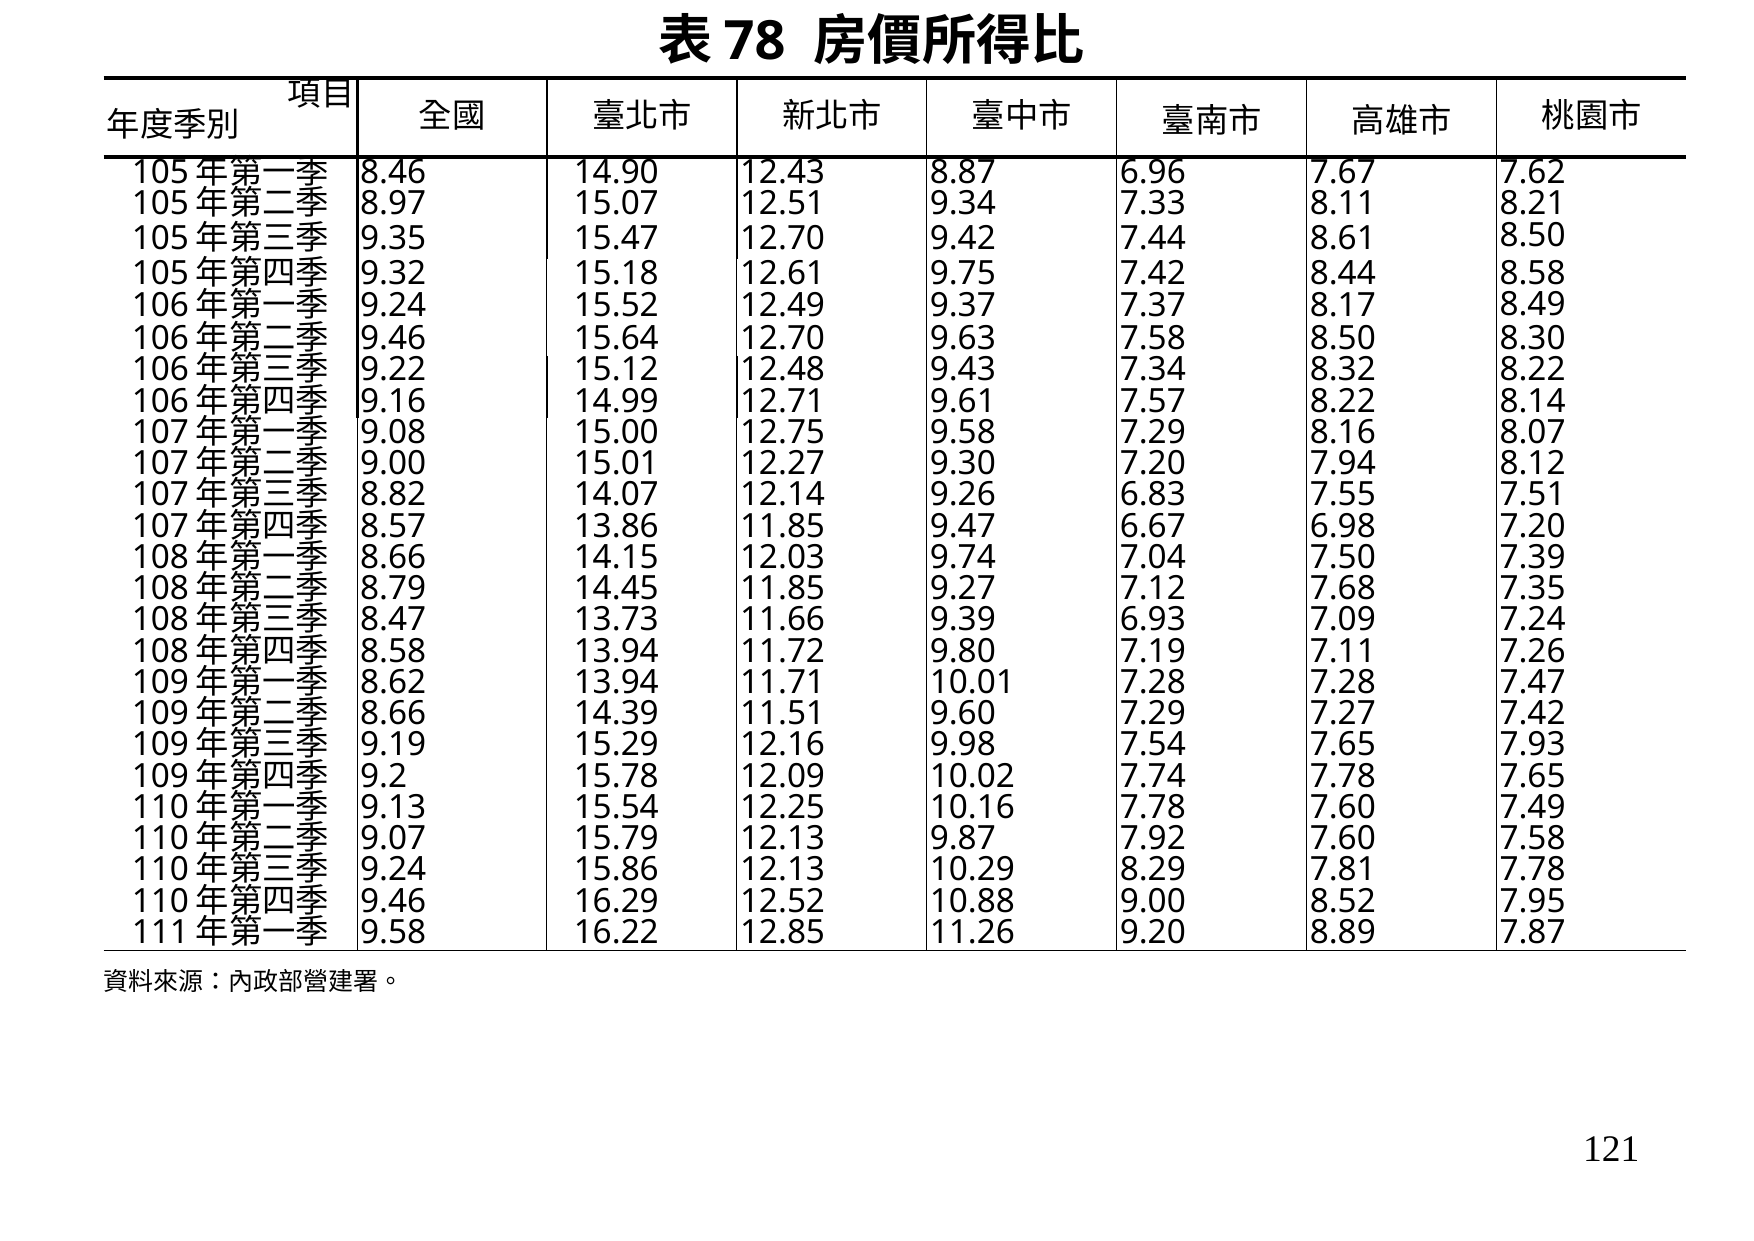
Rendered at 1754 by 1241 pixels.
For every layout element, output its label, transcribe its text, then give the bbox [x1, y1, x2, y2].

table_cell 16.22 [547, 918, 736, 949]
table_cell 7.74 [1117, 762, 1306, 793]
table_cell 9.22 9.16 [359, 356, 546, 418]
table_cell 106年第二季 [104, 325, 356, 356]
table_cell 9.47 [927, 512, 1116, 543]
table_cell 7.54 [1117, 731, 1306, 762]
table_cell 7.93 [1497, 731, 1686, 762]
table_cell 7.87 [1497, 918, 1686, 949]
table_cell 14.15 [547, 543, 736, 574]
table_cell 8.82 [358, 481, 546, 512]
table_cell 8.89 [1307, 918, 1496, 949]
table_cell 7.68 7.09 [1307, 575, 1496, 637]
table_cell 110年第二季 [104, 825, 357, 856]
table_cell 14.90 [548, 159, 736, 190]
table_cell 8.21 [1497, 190, 1686, 221]
table_cell 109年第三季 [104, 731, 357, 762]
table_cell 9.63 [927, 325, 1116, 356]
table_cell 9.26 [927, 481, 1116, 512]
table_cell 109年第二季 [104, 700, 357, 731]
table_cell 105年第一季 [104, 159, 356, 190]
table_cell 12.16 [737, 731, 926, 762]
table_cell 12.85 [737, 918, 926, 949]
table_cell 7.42 [1497, 700, 1686, 731]
table_cell 7.04 [1117, 543, 1306, 574]
table_cell 15.29 [547, 731, 736, 762]
table_cell 9.74 [927, 543, 1116, 574]
table_cell 9.24 [358, 856, 546, 887]
table_cell 105年第三季 [104, 221, 356, 259]
table_header 全國 [359, 80, 546, 155]
table_cell 9.87 [927, 825, 1116, 856]
table_cell 8.16 7.94 [1307, 418, 1496, 481]
table_cell 7.39 [1497, 543, 1686, 574]
table_cell 9.32 [359, 259, 546, 291]
table_header 桃園市 [1497, 80, 1686, 155]
table_cell 12.70 [737, 325, 926, 356]
table_cell 109年第四季 [104, 762, 357, 793]
table_cell 13.86 [547, 512, 736, 543]
table_cell 9.37 [927, 291, 1116, 324]
table_cell 7.20 [1497, 512, 1686, 543]
table_cell 7.50 [1307, 543, 1496, 574]
table_cell 8.79 8.47 [358, 575, 546, 637]
table_cell 7.29 [1117, 700, 1306, 731]
table_cell 8.66 [358, 543, 546, 574]
table_cell 7.58 [1117, 325, 1306, 356]
table_cell 7.78 [1117, 793, 1306, 824]
table_cell 12.14 [737, 481, 926, 512]
table_cell 12.52 [737, 887, 926, 918]
table_cell 8.50 [1497, 221, 1686, 259]
table_cell 9.00 [1117, 887, 1306, 918]
table_cell 9.80 10.01 [927, 637, 1116, 699]
table_cell 9.19 [358, 731, 546, 762]
table_cell 7.27 [1307, 700, 1496, 731]
table_cell 12.03 [737, 543, 926, 574]
table_cell 111年第一季 [104, 918, 357, 949]
table_header 臺中市 [927, 80, 1116, 155]
table_cell 15.12 14.99 [548, 356, 736, 418]
table_cell 106年第一季 [104, 291, 356, 324]
table_cell 8.29 [1117, 856, 1306, 887]
table_cell 8.46 [359, 159, 546, 190]
table_cell 10.29 [927, 856, 1116, 887]
table_cell 7.12 6.93 [1117, 575, 1306, 637]
table_cell 9.58 [358, 918, 546, 949]
table_cell 15.52 [547, 291, 736, 324]
table_cell 107年第一季 107年第二季 [104, 418, 357, 481]
table_cell 12.61 [737, 259, 926, 291]
table_cell 8.87 [927, 159, 1116, 190]
table_cell 9.46 [359, 325, 546, 356]
table_cell 16.29 [547, 887, 736, 918]
table_cell 7.65 [1497, 762, 1686, 793]
table_cell 15.18 [547, 259, 736, 291]
table_cell 12.09 [737, 762, 926, 793]
table_cell 15.78 [547, 762, 736, 793]
table_cell 7.58 [1497, 825, 1686, 856]
table_cell 6.96 [1117, 159, 1306, 190]
table_cell 9.43 9.61 [927, 356, 1116, 418]
table_cell 8.07 8.12 [1497, 418, 1686, 481]
table_cell 7.81 [1307, 856, 1496, 887]
table_header 新北市 [738, 80, 926, 155]
table_cell 10.88 [927, 887, 1116, 918]
table_cell 8.49 [1497, 291, 1686, 324]
table_cell 107年第四季 [104, 512, 357, 543]
table_header 高雄市 [1307, 80, 1496, 155]
table_cell 9.08 9.00 [358, 418, 546, 481]
table_cell 12.43 [738, 159, 926, 190]
table_cell 110年第一季 [104, 793, 357, 824]
table_cell 9.75 [927, 259, 1116, 291]
table_cell 15.86 [547, 856, 736, 887]
table_cell 10.02 [927, 762, 1116, 793]
table_cell 9.35 [359, 221, 546, 259]
table_cell 8.52 [1307, 887, 1496, 918]
table_cell 7.65 [1307, 731, 1496, 762]
table_cell 7.60 [1307, 825, 1496, 856]
table_cell 105年第二季 [104, 190, 356, 221]
table_cell 12.51 [738, 190, 926, 221]
table_cell 8.66 [358, 700, 546, 731]
table_cell 106年第三季 106年第四季 [104, 356, 356, 418]
table_cell 9.2 [358, 762, 546, 793]
table_cell 7.95 [1497, 887, 1686, 918]
table_cell 15.07 [548, 190, 736, 221]
table_cell 108年第一季 [104, 543, 357, 574]
table_cell 7.37 [1117, 291, 1306, 324]
table_cell 11.85 [737, 512, 926, 543]
table_cell 9.98 [927, 731, 1116, 762]
table_cell 8.57 [358, 512, 546, 543]
table_cell 8.30 [1497, 325, 1686, 356]
table_cell 7.55 [1307, 481, 1496, 512]
table_cell 6.83 [1117, 481, 1306, 512]
table_cell 9.24 [359, 291, 546, 324]
table_header 臺北市 [548, 80, 736, 155]
table_cell 7.34 7.57 [1117, 356, 1306, 418]
table_cell 12.48 12.71 [738, 356, 926, 418]
table_cell 15.54 [547, 793, 736, 824]
text 資料來源：內政部營建署。 [103, 962, 1554, 998]
table_cell 13.94 13.94 [547, 637, 736, 699]
table_cell 9.60 [927, 700, 1116, 731]
table_cell 12.70 [738, 221, 926, 259]
table_cell 14.07 [547, 481, 736, 512]
table_cell 9.07 [358, 825, 546, 856]
table_cell 7.26 7.47 [1497, 637, 1686, 699]
table_cell 7.29 7.20 [1117, 418, 1306, 481]
table_cell 108年第二季 108年第三季 [104, 575, 357, 637]
table_cell 7.92 [1117, 825, 1306, 856]
table_cell 14.39 [547, 700, 736, 731]
table_cell 15.64 [547, 325, 736, 356]
table_cell 110年第四季 [104, 887, 357, 918]
table_cell 105年第四季 [104, 259, 356, 291]
table_cell 8.11 [1307, 190, 1496, 221]
table_cell 8.32 8.22 [1307, 356, 1496, 418]
table_cell 12.13 [737, 856, 926, 887]
table_cell 7.78 [1497, 856, 1686, 887]
table_cell 15.00 15.01 [547, 418, 736, 481]
table_cell 12.49 [737, 291, 926, 324]
table_cell 110年第三季 [104, 856, 357, 887]
table_cell 8.61 [1307, 221, 1496, 259]
table_cell 9.20 [1117, 918, 1306, 949]
table_cell 8.44 [1307, 259, 1496, 291]
table_cell 10.16 [927, 793, 1116, 824]
table_cell 12.75 12.27 [737, 418, 926, 481]
table_cell 6.67 [1117, 512, 1306, 543]
table_cell 7.42 [1117, 259, 1306, 291]
table_cell 8.58 [1497, 259, 1686, 291]
table_cell 7.67 [1307, 159, 1496, 190]
table_cell 8.22 8.14 [1497, 356, 1686, 418]
table_cell 14.45 13.73 [547, 575, 736, 637]
table_cell 108年第四季 109年第一季 [104, 637, 357, 699]
table_cell 11.72 11.71 [737, 637, 926, 699]
table_cell 7.60 [1307, 793, 1496, 824]
table_cell 7.35 7.24 [1497, 575, 1686, 637]
table_cell 9.58 9.30 [927, 418, 1116, 481]
table_cell 12.13 [737, 825, 926, 856]
table_cell 9.13 [358, 793, 546, 824]
table_cell 9.34 [927, 190, 1116, 221]
table_cell 7.33 [1117, 190, 1306, 221]
table_cell 9.46 [358, 887, 546, 918]
table_cell 8.58 8.62 [358, 637, 546, 699]
table_cell 8.97 [359, 190, 546, 221]
table_cell 11.85 11.66 [737, 575, 926, 637]
table_cell 9.42 [927, 221, 1116, 259]
table_cell 7.78 [1307, 762, 1496, 793]
table_header 項目 年度季別 [104, 80, 356, 155]
table_cell 11.51 [737, 700, 926, 731]
table_cell 9.27 9.39 [927, 575, 1116, 637]
table_cell 11.26 [927, 918, 1116, 949]
table_cell 15.79 [547, 825, 736, 856]
table_cell 6.98 [1307, 512, 1496, 543]
subtitle 表78 房價所得比 [103, 1, 1639, 76]
table_cell 8.50 [1307, 325, 1496, 356]
table_cell 7.19 7.28 [1117, 637, 1306, 699]
table_cell 7.49 [1497, 793, 1686, 824]
table_cell 7.62 [1497, 159, 1686, 190]
table_cell 7.11 7.28 [1307, 637, 1496, 699]
table_cell 12.25 [737, 793, 926, 824]
table_cell 7.51 [1497, 481, 1686, 512]
table_cell 107年第三季 [104, 481, 357, 512]
table_cell 15.47 [548, 221, 736, 259]
table_header 臺南市 [1117, 80, 1306, 155]
table_cell 8.17 [1307, 291, 1496, 324]
table_cell 7.44 [1117, 221, 1306, 259]
